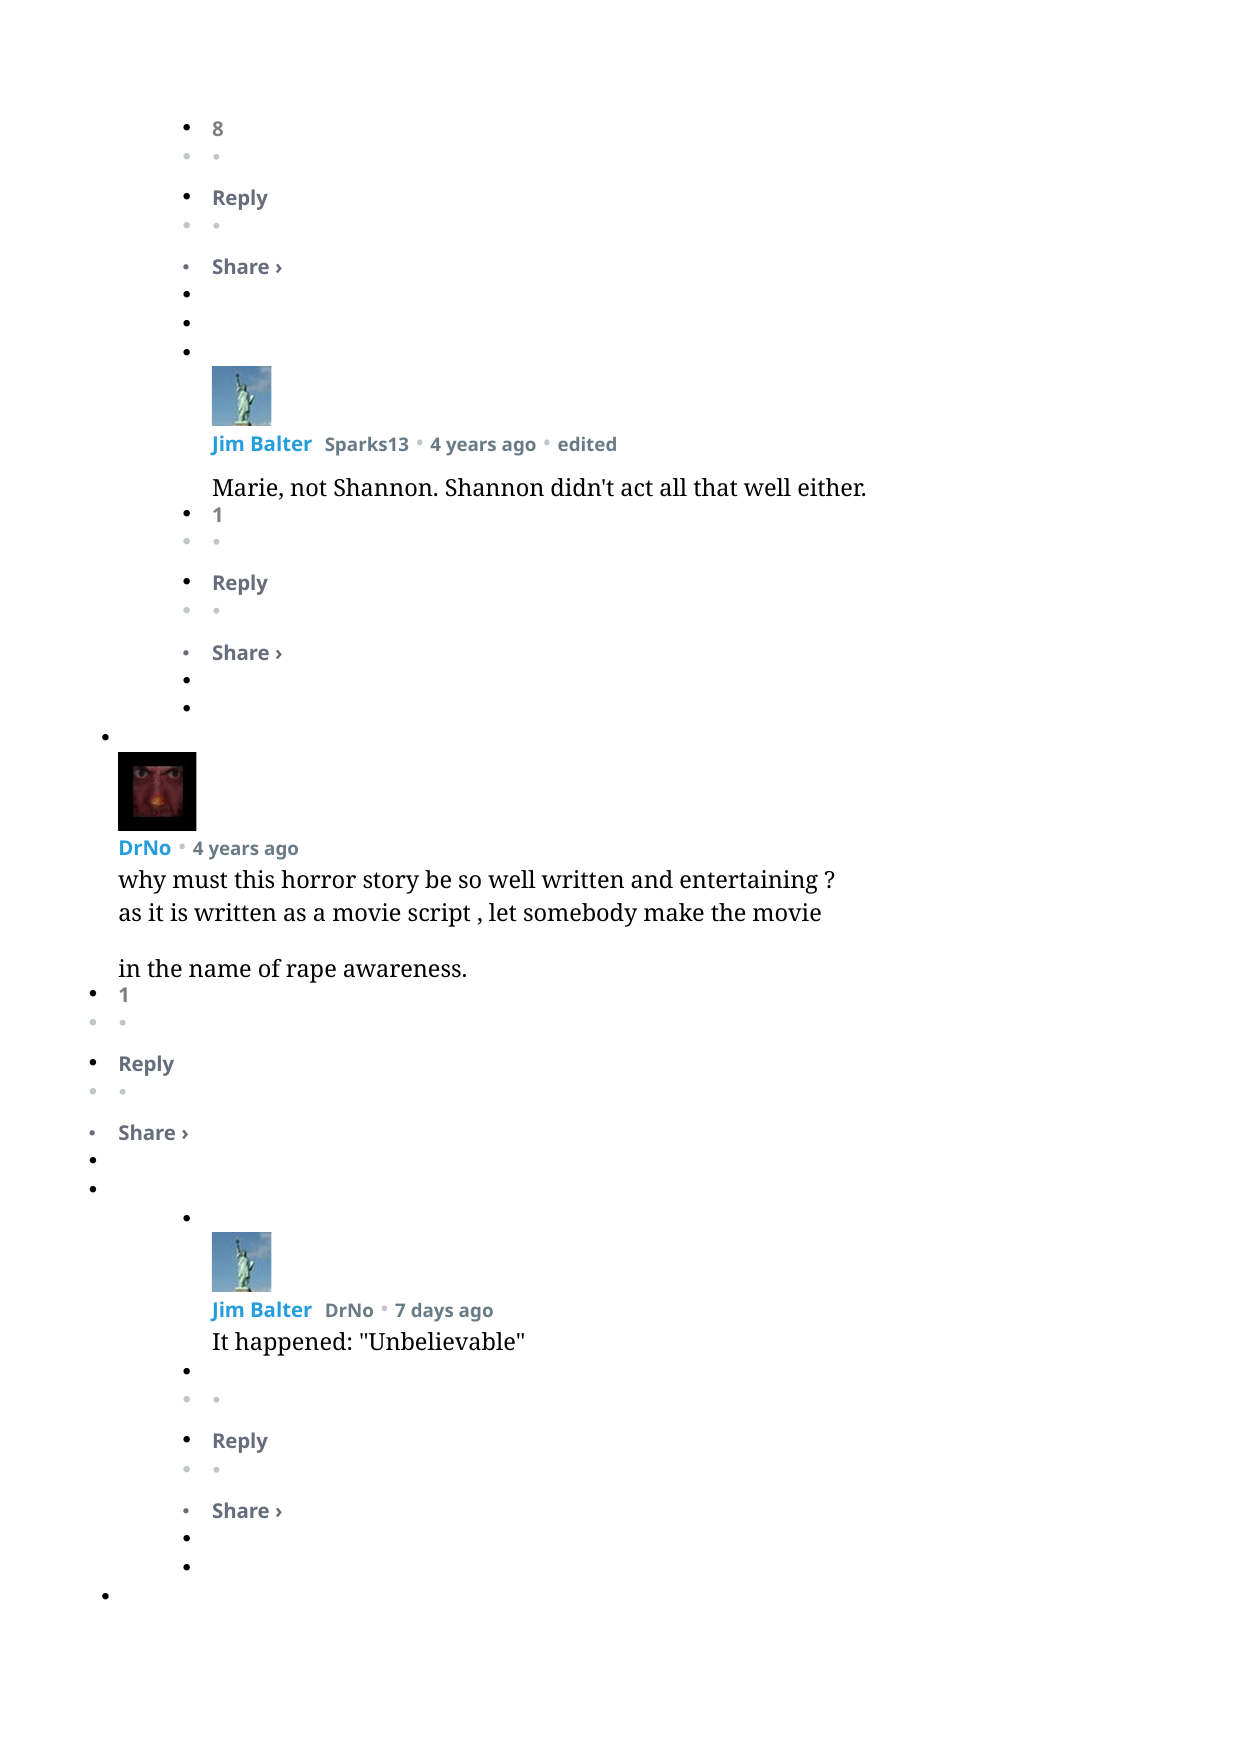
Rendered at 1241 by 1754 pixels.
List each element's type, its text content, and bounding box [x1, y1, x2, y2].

picture [211, 366, 272, 426]
list Reply [212, 569, 1111, 596]
list It happened: "Unbelievable" [212, 1324, 1122, 1357]
list DrNo • 4 years ago [118, 830, 1122, 862]
list • [212, 142, 1111, 170]
list 1 [118, 984, 1111, 1008]
list 8 [212, 118, 1111, 142]
picture [118, 752, 197, 831]
list Jim Balter Sparks13 • 4 years ago • edited [212, 426, 1122, 458]
list in the name of rape awareness. [118, 951, 1122, 984]
list Reply [212, 183, 1111, 211]
list • [212, 211, 1111, 240]
list Share › [212, 253, 1122, 280]
list why must this horror story be so well written and entertaining ? as it is written as a movie script , let somebody make the movie [118, 862, 1122, 928]
list Share › [212, 1497, 1122, 1524]
picture [211, 1232, 272, 1292]
list • [212, 1455, 1111, 1484]
list • [212, 1386, 1111, 1414]
list Reply [118, 1049, 1111, 1077]
list Marie, not Shannon. Shannon didn't act all that well either. [212, 471, 1122, 503]
list • [118, 1008, 1111, 1036]
list Share › [118, 1119, 1122, 1146]
list • [212, 596, 1111, 625]
list Share › [212, 638, 1122, 666]
list • [212, 527, 1111, 556]
list 1 [212, 503, 1111, 527]
list • [118, 1077, 1111, 1106]
list Jim Balter DrNo • 7 days ago [212, 1292, 1122, 1324]
list Reply [212, 1427, 1111, 1455]
